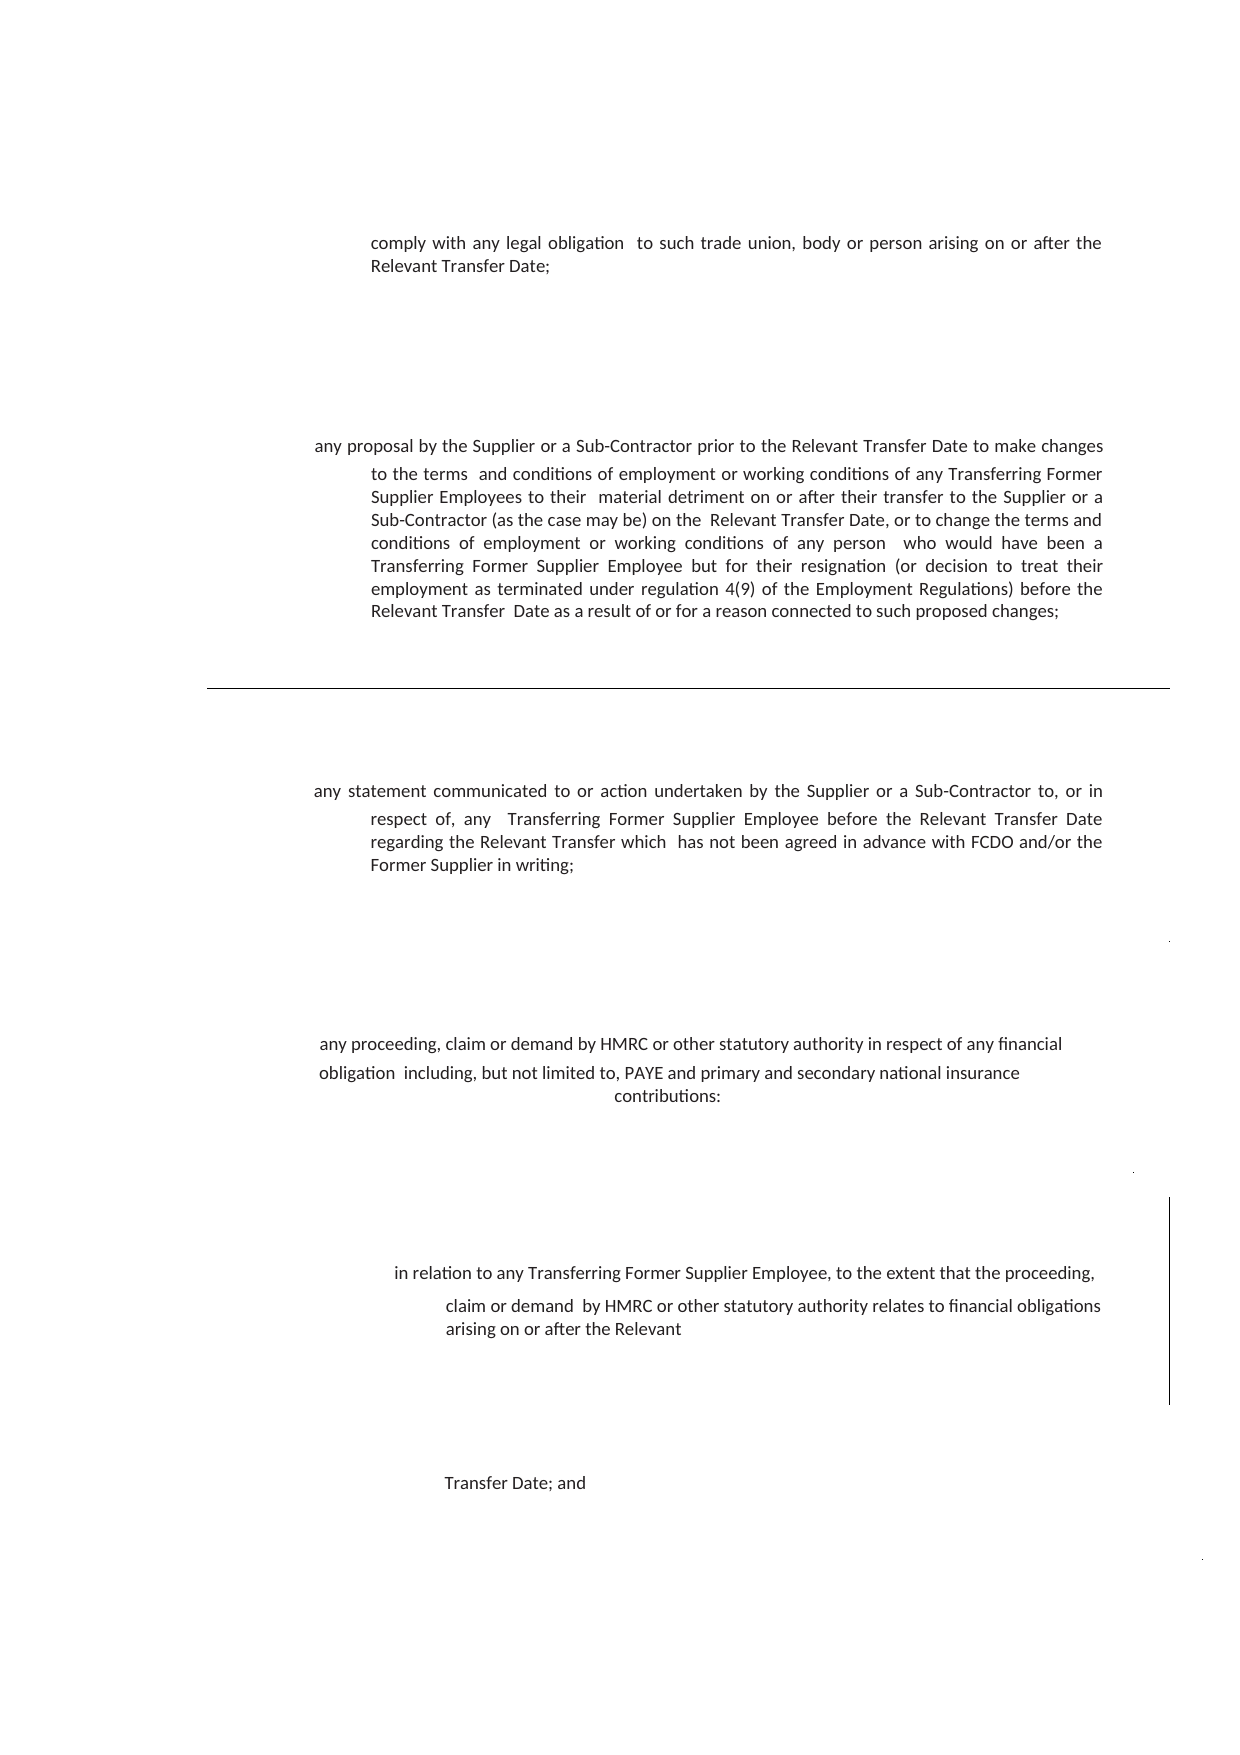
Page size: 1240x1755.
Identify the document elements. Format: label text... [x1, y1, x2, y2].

text any statement communicated to or action undertaken by the Supplier or a Sub-Contractor to, or in respect of, any Transferring Former Supplier Employee before the Relevant Transfer Date regarding the Relevant Transfer which has not been agreed in advance with FCDO and/or the Former Supplier in writing; [207, 715, 1169, 941]
text Transfer Date; and [380, 1407, 1202, 1559]
text any proceeding, claim or demand by HMRC or other statutory authority in respect of any financial obligation including, but not limited to, PAYE and primary and secondary national insurance contributions: [207, 969, 1133, 1172]
text any proposal by the Supplier or a Sub-Contractor prior to the Relevant Transfer Date to make changes to the terms and conditions of employment or working conditions of any Transferring Former Supplier Employees to their material detriment on or after their transfer to the Supplier or a Sub-Contractor (as the case may be) on the Relevant Transfer Date, or to change the terms and conditions of employment or working conditions of any person who would have been a Transferring Former Supplier Employee but for their resignation (or decision to treat their employment as terminated under regulation 4(9) of the Employment Regulations) before the Relevant Transfer Date as a result of or for a reason connected to such proposed changes; [207, 370, 1169, 687]
text in relation to any Transferring Former Supplier Employee, to the extent that the proceeding, claim or demand by HMRC or other statutory authority relates to financial obligations arising on or after the Relevant [310, 1198, 1168, 1405]
text comply with any legal obligation to such trade union, body or person arising on or after the Relevant Transfer Date; [207, 168, 1169, 342]
